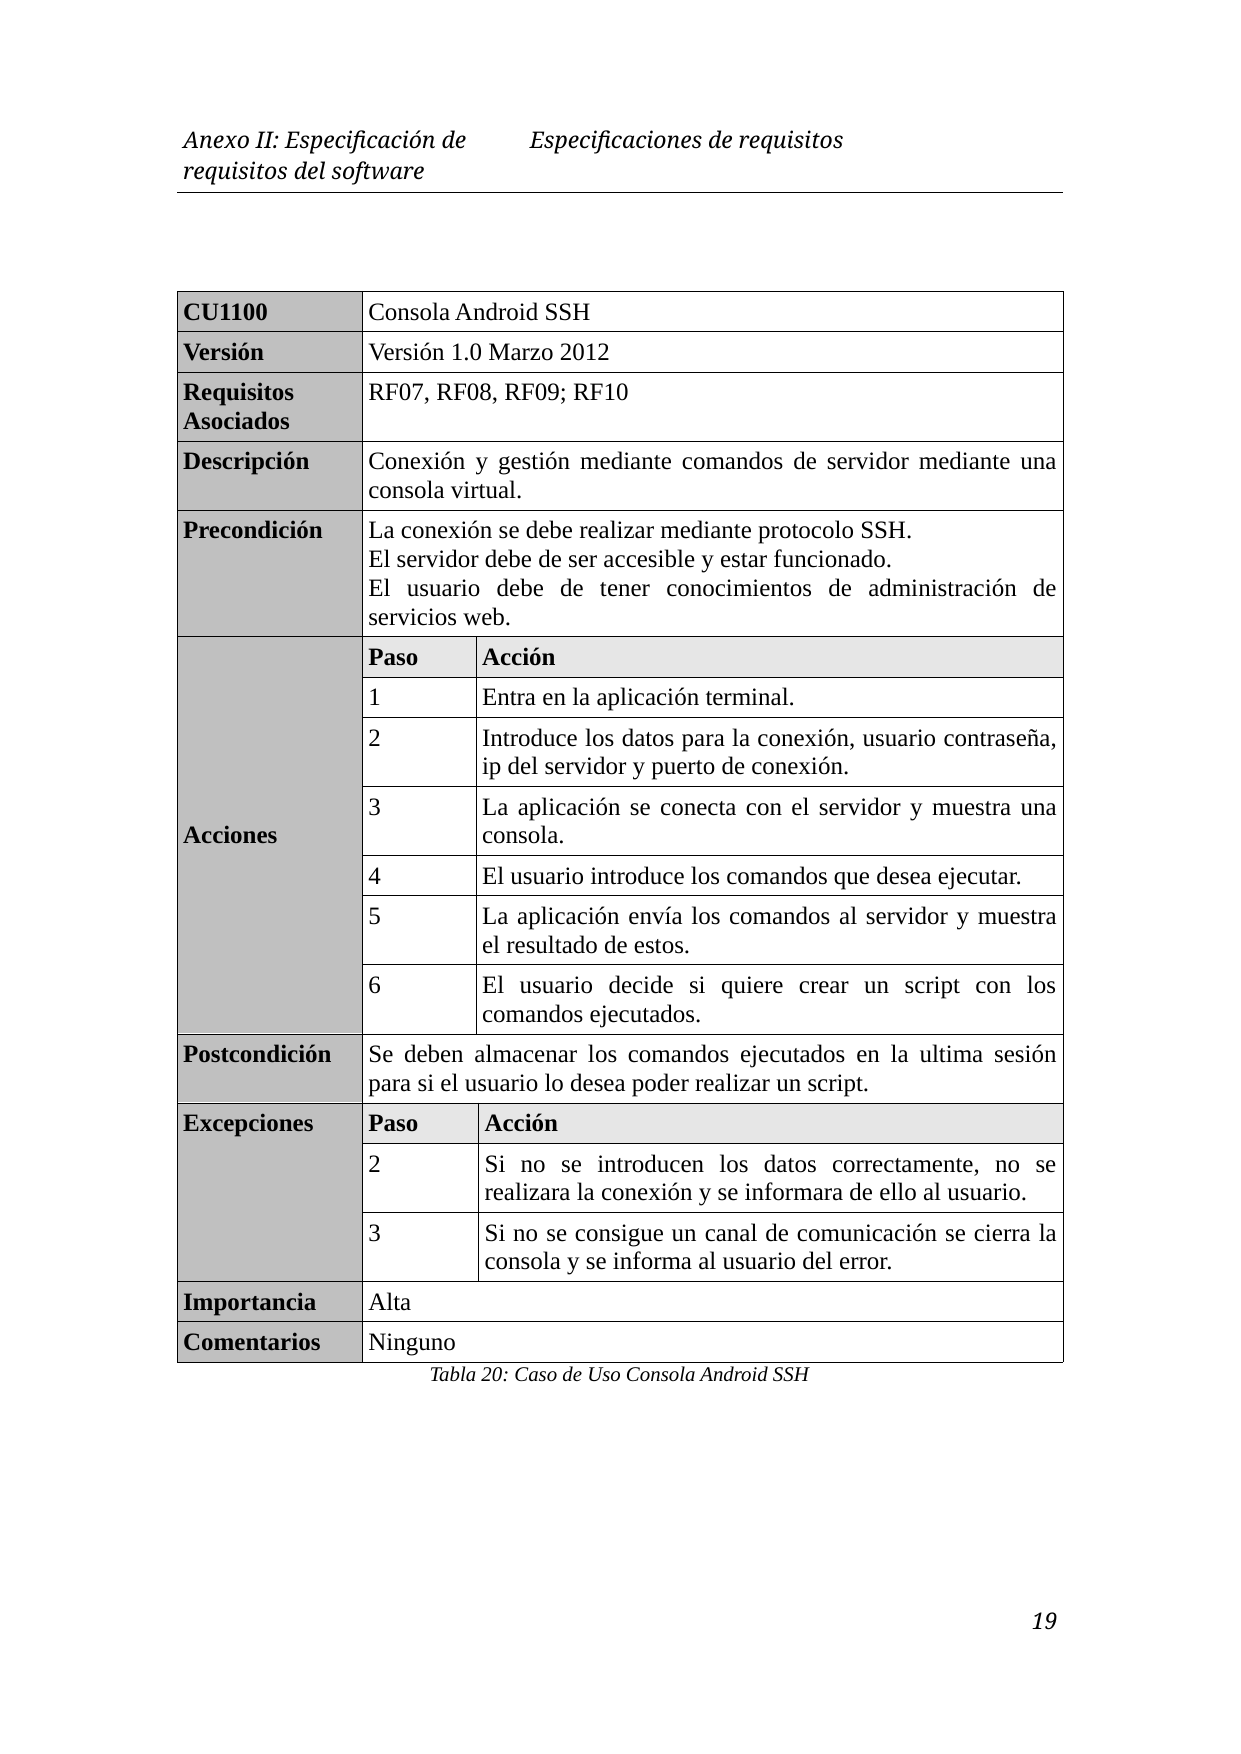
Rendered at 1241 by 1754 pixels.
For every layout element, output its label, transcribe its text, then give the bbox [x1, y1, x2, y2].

table_cell Paso [363, 1104, 478, 1143]
table_cell Acción [477, 637, 1063, 677]
table_cell Importancia [178, 1282, 362, 1321]
table_cell Alta [363, 1282, 1063, 1321]
table_cell Ninguno [363, 1322, 1063, 1362]
table_cell Versión [178, 332, 362, 372]
table_cell La aplicación envía los comandos al servidor y muestra el resultado de estos. [477, 896, 1063, 964]
table_cell Se deben almacenar los comandos ejecutados en la ultima sesión para si el usuario lo desea poder realizar un script. [363, 1035, 1063, 1102]
table_cell Precondición [178, 511, 362, 636]
table_cell Entra en la aplicación terminal. [477, 678, 1063, 717]
table_cell Versión 1.0 Marzo 2012 [363, 332, 1063, 372]
table_cell Descripción [178, 442, 362, 510]
table_cell Postcondición [178, 1035, 362, 1102]
table_cell Introduce los datos para la conexión, usuario contraseña, ip del servidor y puerto de conexión. [477, 718, 1063, 786]
table_cell 6 [363, 965, 476, 1033]
table_cell El usuario decide si quiere crear un script con los comandos ejecutados. [477, 965, 1063, 1033]
table_cell Paso [363, 637, 476, 677]
table_cell Si no se consigue un canal de comunicación se cierra la consola y se informa al usuario del error. [479, 1213, 1063, 1281]
table_cell Acciones [178, 637, 362, 1033]
table_cell Requisitos Asociados [178, 373, 362, 441]
table_cell Acción [479, 1104, 1063, 1143]
text Tabla 20: Caso de Uso Consola Android SSH [177, 1363, 1063, 1386]
table_cell El usuario introduce los comandos que desea ejecutar. [477, 856, 1063, 895]
table_cell Excepciones [178, 1104, 362, 1281]
table_cell Comentarios [178, 1322, 362, 1362]
table_cell 4 [363, 856, 476, 895]
table_cell 2 [363, 1144, 478, 1212]
table_cell 3 [363, 787, 476, 855]
table_header Consola Android SSH [363, 292, 1063, 331]
table_cell 1 [363, 678, 476, 717]
table_cell RF07, RF08, RF09; RF10 [363, 373, 1063, 441]
table_header CU1100 [178, 292, 362, 331]
table_cell La aplicación se conecta con el servidor y muestra una consola. [477, 787, 1063, 855]
table_cell Si no se introducen los datos correctamente, no se realizara la conexión y se informara de ello al usuario. [479, 1144, 1063, 1212]
table_cell La conexión se debe realizar mediante protocolo SSH. El servidor debe de ser accesible y estar funcionado. El usuario debe de tener conocimientos de administración de servicios web. [363, 511, 1063, 636]
table_cell Conexión y gestión mediante comandos de servidor mediante una consola virtual. [363, 442, 1063, 510]
table_cell 2 [363, 718, 476, 786]
table_cell 5 [363, 896, 476, 964]
table_cell 3 [363, 1213, 478, 1281]
